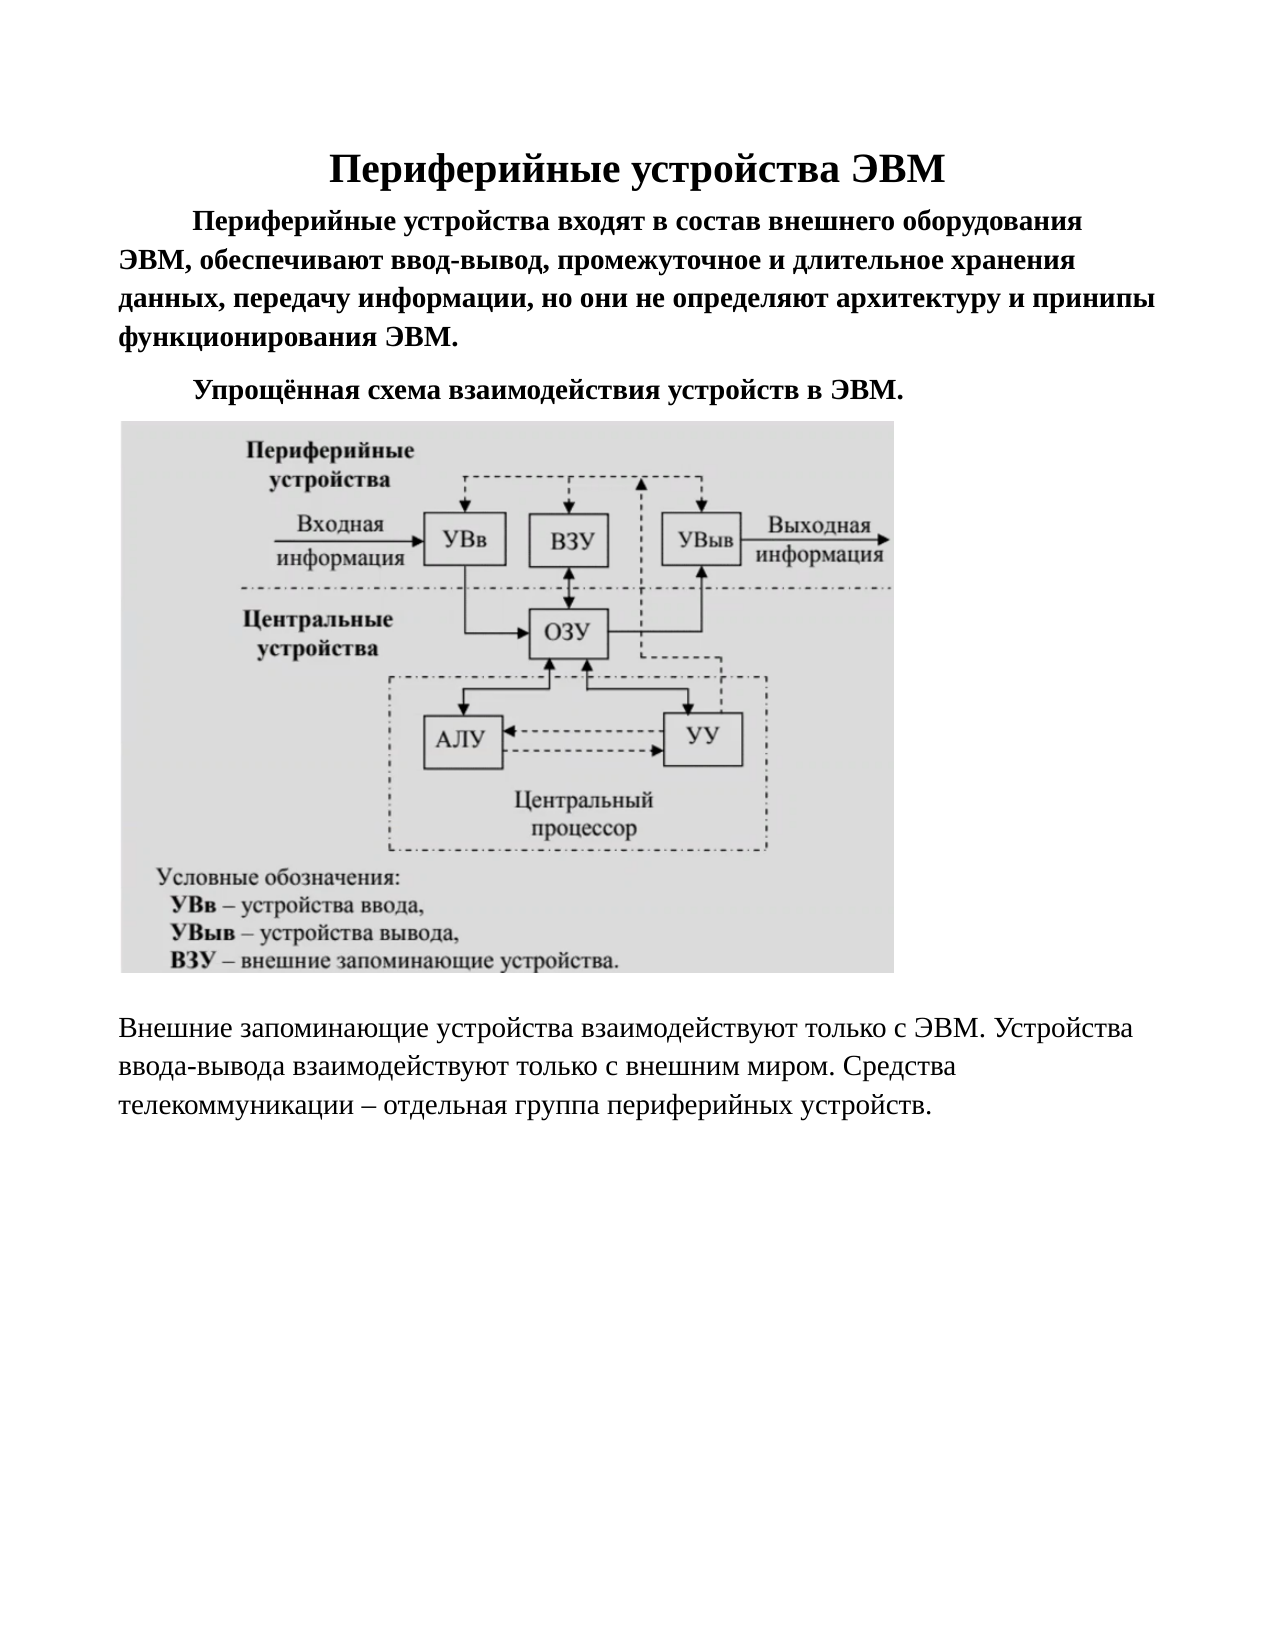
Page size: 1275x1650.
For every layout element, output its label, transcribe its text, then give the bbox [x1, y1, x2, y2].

subtitle Периферийные устройства ЭВМ [118, 143, 1157, 191]
text Внешние запоминающие устройства взаимодействуют только с ЭВМ. Устройства ввода-вывода взаимодействуют только с внешним миром. Средства телекоммуникации – отдельная группа периферийных устройств. [118, 1010, 1157, 1120]
text Упрощённая схема взаимодействия устройств в ЭВМ. [118, 372, 1157, 406]
text Периферийные устройства входят в состав внешнего оборудования ЭВМ, обеспечивают ввод-вывод, промежуточное и длительное хранения данных, передачу информации, но они не определяют архитектуру и принипы функционирования ЭВМ. [118, 203, 1157, 353]
picture [119, 421, 894, 973]
